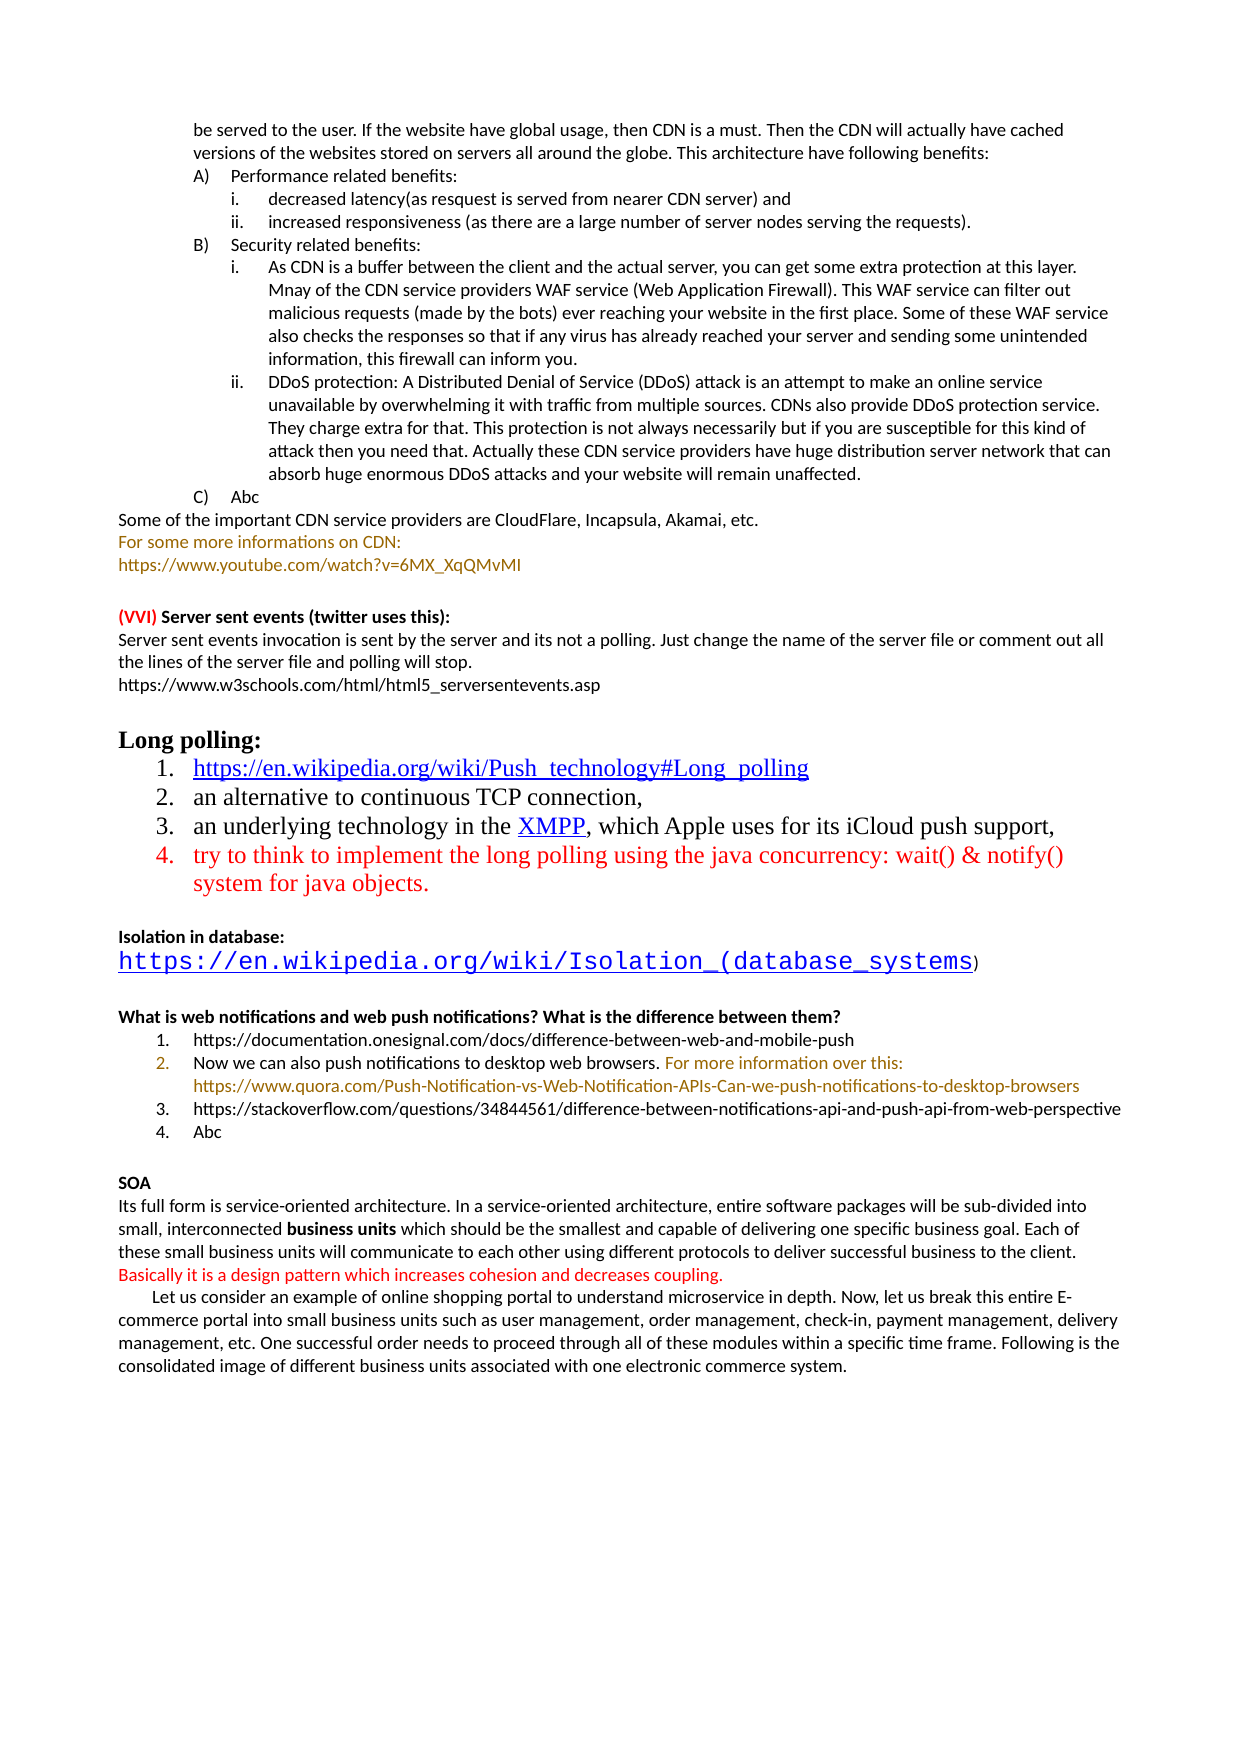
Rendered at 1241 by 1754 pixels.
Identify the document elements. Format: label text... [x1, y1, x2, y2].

list an alternative to continuous TCP connection, [156, 782, 1122, 811]
list Abc [156, 1120, 1122, 1143]
list DDoS protection: A Distributed Denial of Service (DDoS) attack is an attempt to make an online service unavailable by overwhelming it with traffic from multiple sources. CDNs also provide DDoS protection service. They charge extra for that. This protection is not always necessarily but if you are susceptible for this kind of attack then you need that. Actually these CDN service providers have huge distribution server network that can absorb huge enormous DDoS attacks and your website will remain unaffected. [231, 370, 1122, 485]
text Isolation in database: [118, 926, 1122, 948]
list https://stackoverflow.com/questions/34844561/difference-between-notifications-api-and-push-api-from-web-perspective [156, 1097, 1122, 1120]
list an underlying technology in the XMPP, which Apple uses for its iCloud push support, [156, 811, 1122, 840]
text (VVI) Server sent events (twitter uses this): [118, 605, 1122, 628]
text What is web notifications and web push notifications? What is the difference between them? [118, 1005, 1122, 1028]
text Let us consider an example of online shopping portal to understand microservice in depth. Now, let us break this entire E-commerce portal into small business units such as user management, order management, check-in, payment management, delivery management, etc. One successful order needs to proceed through all of these modules within a specific time frame. Following is the consolidated image of different business units associated with one electronic commerce system. [118, 1286, 1122, 1377]
list As CDN is a buffer between the client and the actual server, you can get some extra protection at this layer. Mnay of the CDN service providers WAF service (Web Application Firewall). This WAF service can filter out malicious requests (made by the bots) ever reaching your website in the first place. Some of these WAF service also checks the responses so that if any virus has already reached your server and sending some unintended information, this firewall can inform you. [231, 256, 1122, 370]
text SOA [118, 1171, 1122, 1194]
list decreased latency(as resquest is served from nearer CDN server) and [231, 187, 1122, 210]
text Some of the important CDN service providers are CloudFlare, Incapsula, Akamai, etc. [118, 508, 1122, 531]
text https://www.w3schools.com/html/html5_serversentevents.asp [118, 673, 1122, 696]
list increased responsiveness (as there are a large number of server nodes serving the requests). [231, 210, 1122, 233]
text Long polling: [118, 725, 1122, 753]
list try to think to implement the long polling using the java concurrency: wait() & notify() system for java objects. [156, 840, 1122, 897]
list https://documentation.onesignal.com/docs/difference-between-web-and-mobile-push [156, 1028, 1122, 1051]
list Performance related benefits: [193, 164, 1122, 187]
text Server sent events invocation is sent by the server and its not a polling. Just change the name of the server file or comment out all the lines of the server file and polling will stop. [118, 628, 1122, 673]
text https://www.youtube.com/watch?v=6MX_XqQMvMI [118, 553, 1122, 576]
list Abc [193, 485, 1122, 508]
list Security related benefits: [193, 233, 1122, 256]
list Now we can also push notifications to desktop web browsers. For more information over this: [156, 1051, 1122, 1074]
list be served to the user. If the website have global usage, then CDN is a must. Then the CDN will actually have cached versions of the websites stored on servers all around the globe. This architecture have following benefits: [156, 118, 1122, 164]
list https://www.quora.com/Push-Notification-vs-Web-Notification-APIs-Can-we-push-notifications-to-desktop-browsers [156, 1074, 1122, 1097]
list https://en.wikipedia.org/wiki/Push_technology#Long_polling [156, 753, 1122, 782]
text For some more informations on CDN: [118, 531, 1122, 553]
text Its full form is service-oriented architecture. In a service-oriented architecture, entire software packages will be sub-divided into small, interconnected business units which should be the smallest and capable of delivering one specific business goal. Each of these small business units will communicate to each other using different protocols to deliver successful business to the client. Basically it is a design pattern which increases cohesion and decreases coupling. [118, 1194, 1122, 1286]
text https://en.wikipedia.org/wiki/Isolation_(database_systems) [118, 948, 1122, 977]
